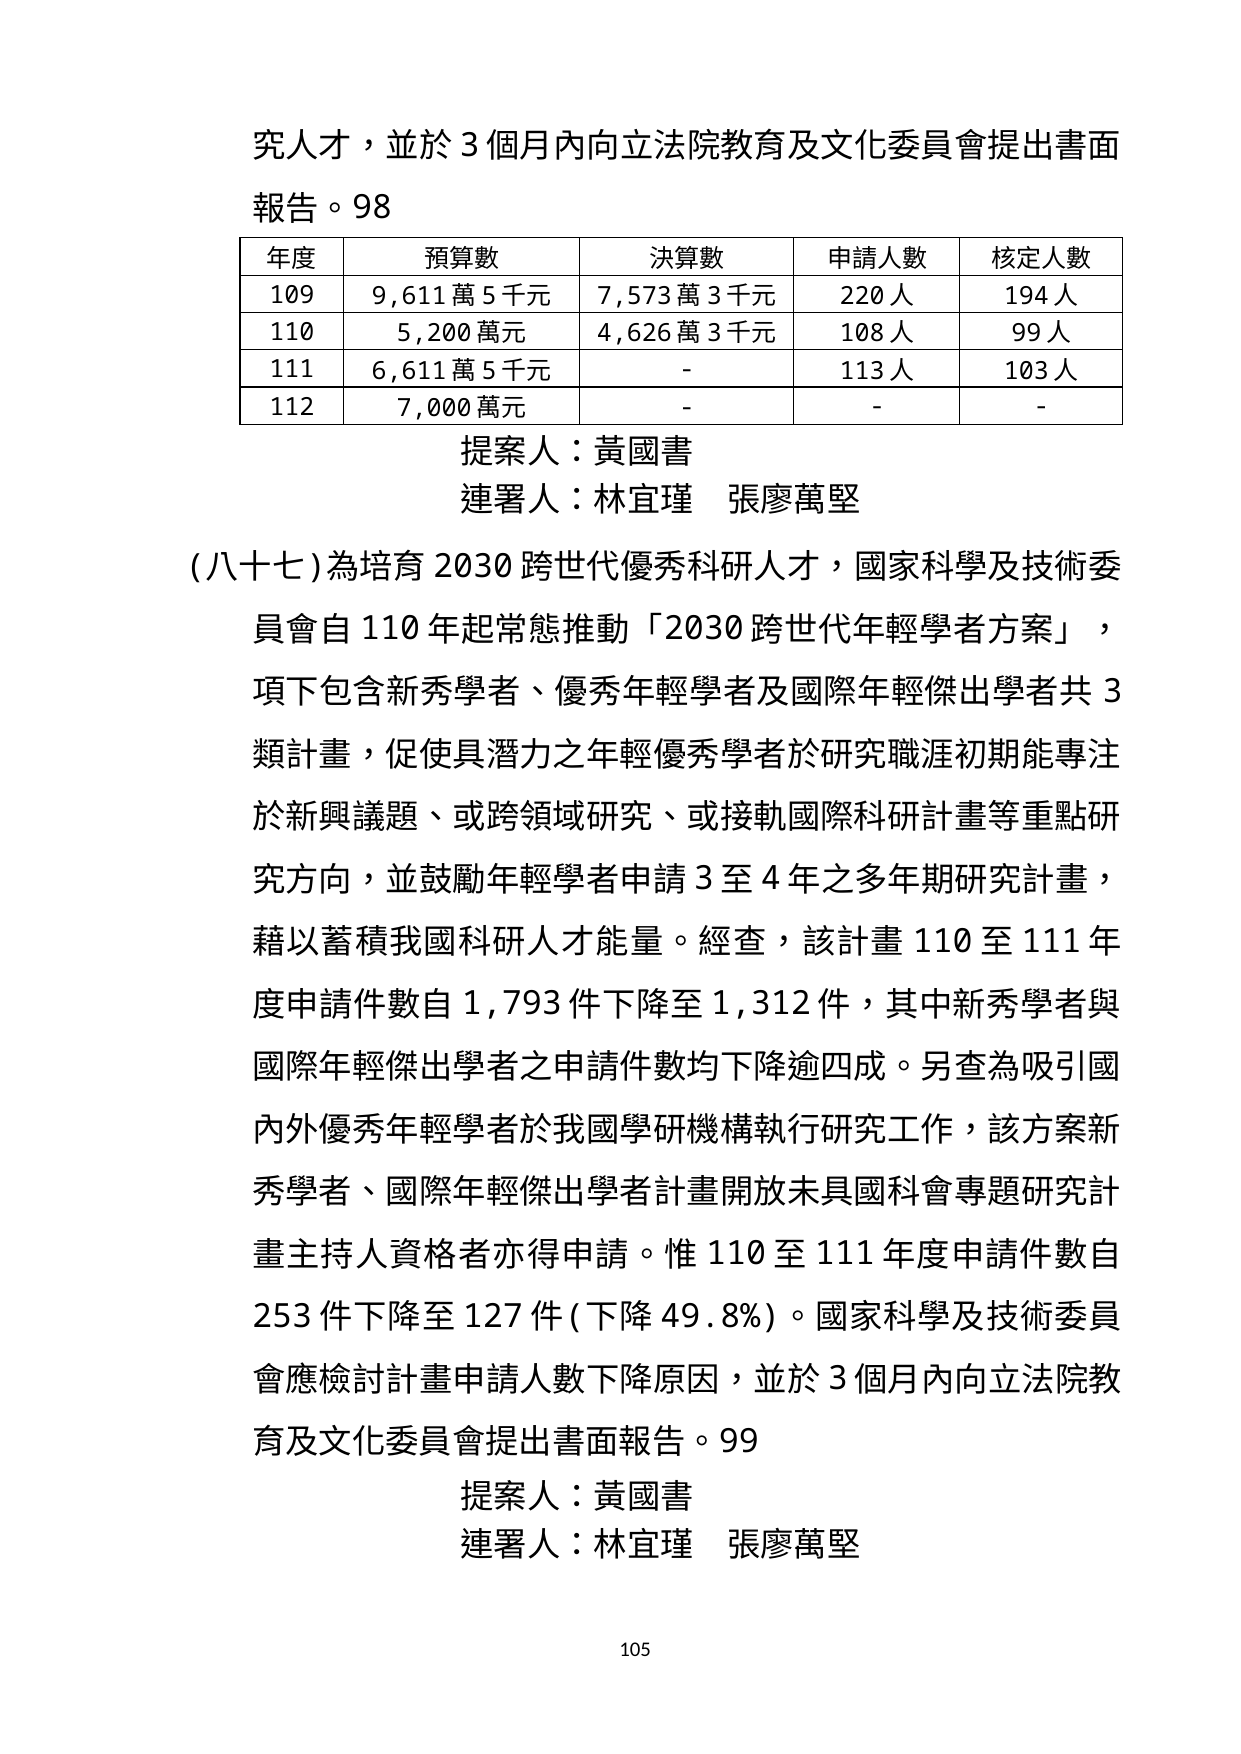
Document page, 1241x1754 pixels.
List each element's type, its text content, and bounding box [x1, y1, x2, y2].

text (八十七)為培育2030跨世代優秀科研人才，國家科學及技術委員會自110年起常態推動「2030跨世代年輕學者方案」，項下包含新秀學者、優秀年輕學者及國際年輕傑出學者共3類計畫，促使具潛力之年輕優秀學者於研究職涯初期能專注於新興議題、或跨領域研究、或接軌國際科研計畫等重點研究方向，並鼓勵年輕學者申請3至4年之多年期研究計畫，藉以蓄積我國科研人才能量。經查，該計畫110至111年度申請件數自1,793件下降至1,312件，其中新秀學者與國際年輕傑出學者之申請件數均下降逾四成。另查為吸引國內外優秀年輕學者於我國學研機構執行研究工作，該方案新秀學者、國際年輕傑出學者計畫開放未具國科會專題研究計畫主持人資格者亦得申請。惟110至111年度申請件數自253件下降至127件(下降49.8%)。國家科學及技術委員會應檢討計畫申請人數下降原因，並於3個月內向立法院教育及文化委員會提出書面報告。99 [185, 533, 1122, 1471]
table_cell - [580, 388, 793, 424]
table_cell 110 [241, 313, 343, 349]
table_cell 7,000萬元 [344, 388, 579, 424]
table_cell 7,573萬3千元 [580, 276, 793, 312]
table_cell - [794, 388, 959, 424]
table_cell 108人 [794, 313, 959, 349]
table_header 核定人數 [960, 238, 1122, 274]
table_cell 6,611萬5千元 [344, 350, 579, 386]
table_cell 220人 [794, 276, 959, 312]
text 提案人：黃國書 [460, 425, 1122, 473]
table_header 預算數 [344, 238, 579, 274]
table_cell 113人 [794, 350, 959, 386]
table_cell 112 [241, 388, 343, 424]
table_cell - [580, 350, 793, 386]
table_cell 194人 [960, 276, 1122, 312]
table_cell 9,611萬5千元 [344, 276, 579, 312]
text 連署人：林宜瑾 張廖萬堅 [460, 473, 1122, 521]
text 究人才，並於3個月內向立法院教育及文化委員會提出書面報告。98 [185, 112, 1122, 237]
table_header 決算數 [580, 238, 793, 274]
text 提案人：黃國書 [460, 1471, 1122, 1518]
table_cell 111 [241, 350, 343, 386]
text 連署人：林宜瑾 張廖萬堅 [460, 1518, 1122, 1566]
table_cell 103人 [960, 350, 1122, 386]
table_cell - [960, 388, 1122, 424]
table_cell 99人 [960, 313, 1122, 349]
table_header 年度 [241, 238, 343, 274]
table_cell 109 [241, 276, 343, 312]
table_cell 4,626萬3千元 [580, 313, 793, 349]
table_cell 5,200萬元 [344, 313, 579, 349]
table_header 申請人數 [794, 238, 959, 274]
